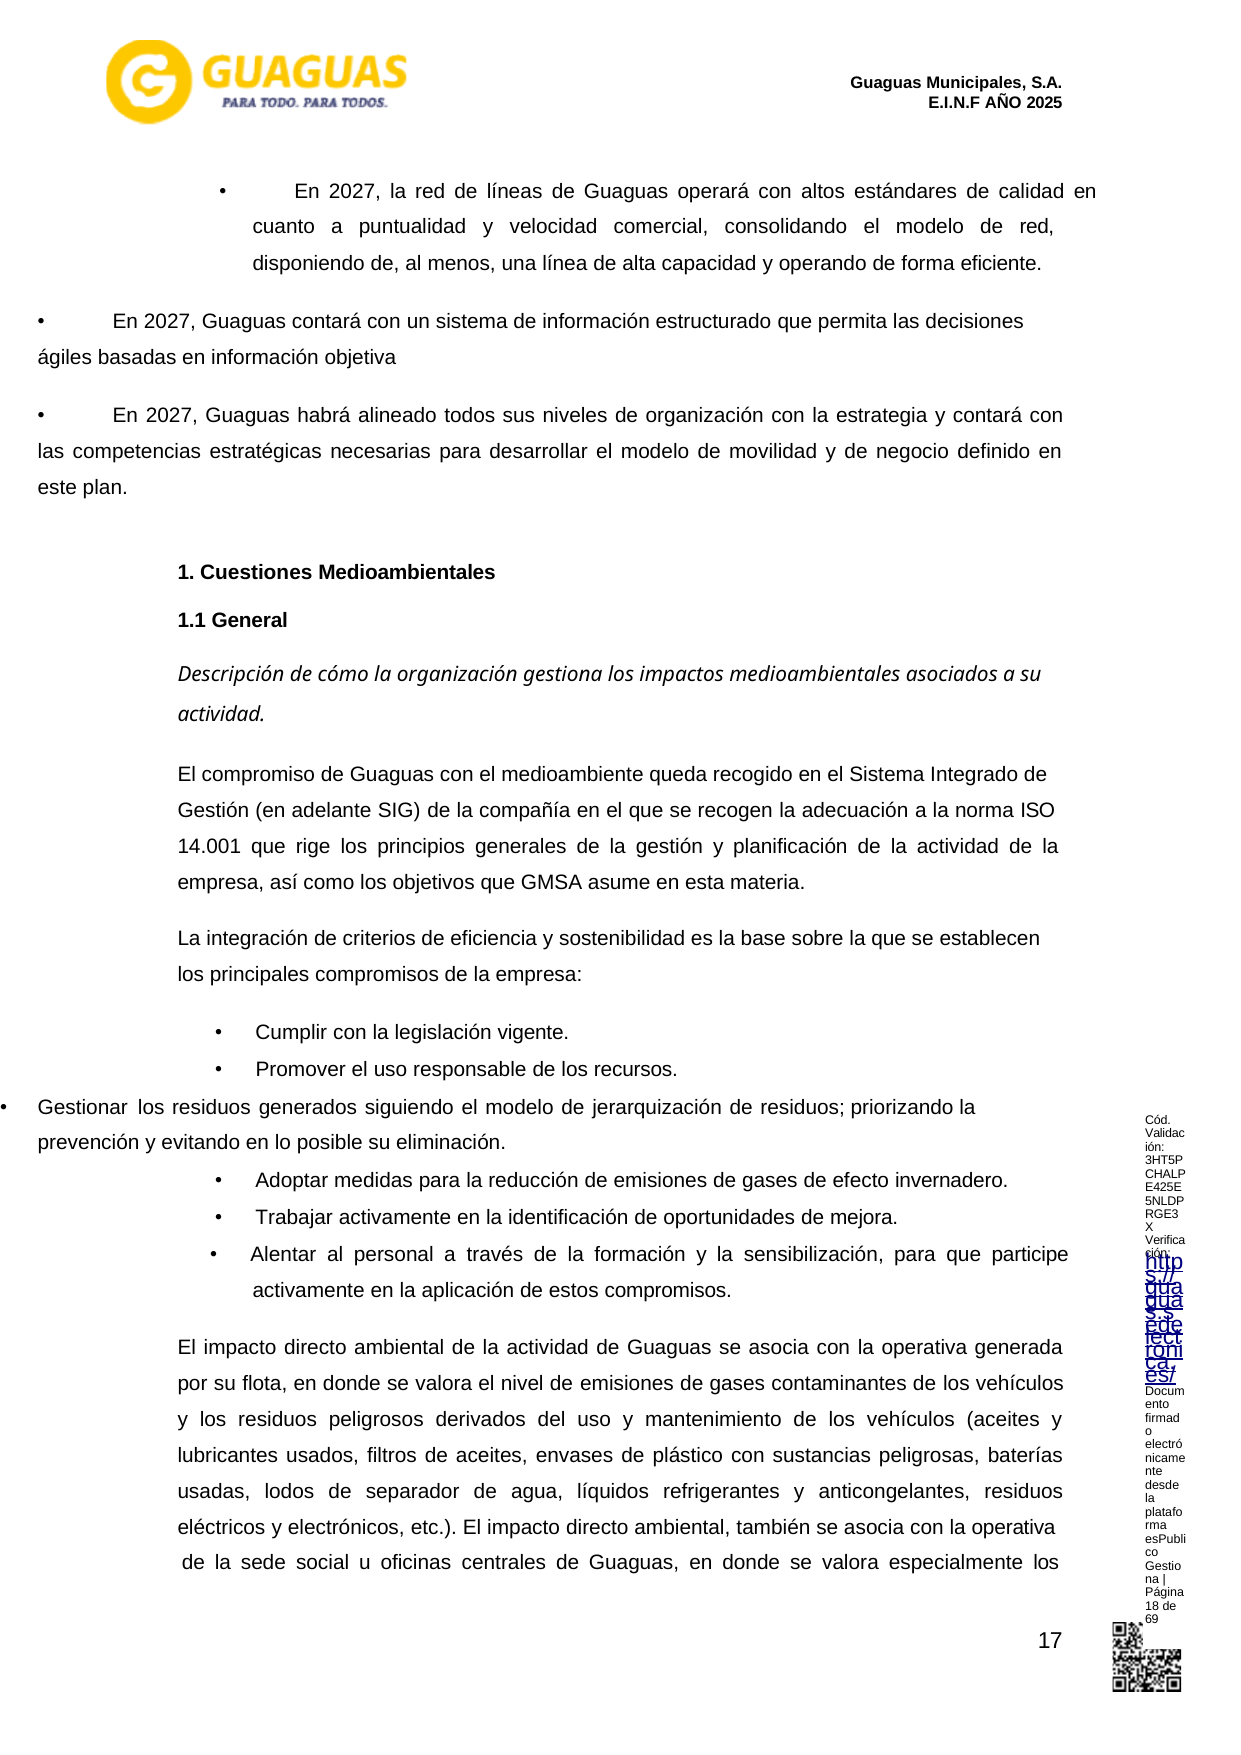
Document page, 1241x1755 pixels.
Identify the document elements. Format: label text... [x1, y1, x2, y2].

text de la sede social u oficinas centrales de Guaguas, en donde se valora especialmente los [37, 1550, 1143, 1574]
list General [177, 608, 1203, 632]
text La integración de criterios de eficiencia y sostenibilidad es la base sobre la que se establecen los principales compromisos de la empresa: [177, 926, 1064, 986]
text El impacto directo ambiental de la actividad de Guaguas se asocia con la operativa generada por su flota, en donde se valora el nivel de emisiones de gases contaminantes de los vehículos y los residuos peligrosos derivados del uso y mantenimiento de los vehículos (aceites y lubricantes usados, filtros de aceites, envases de plástico con sustancias peligrosas, baterías usadas, lodos de separador de agua, líquidos refrigerantes y anticongelantes, residuos eléctricos y electrónicos, etc.). El impacto directo ambiental, también se asocia con la operativa [177, 1335, 1064, 1538]
list Adoptar medidas para la reducción de emisiones de gases de efecto invernadero. [215, 1167, 1143, 1191]
list Cód. Validación: 3HT5PCHALPE425E5NLDPRGE3X [1145, 1113, 1186, 1234]
list Cuestiones Medioambientales [177, 559, 1203, 583]
text activamente en la aplicación de estos compromisos. [252, 1278, 1143, 1302]
list En 2027, la red de líneas de Guaguas operará con altos estándares de calidad en [112, 178, 1203, 202]
list En 2027, Guaguas habrá alineado todos sus niveles de organización con la estrategia y contará con las competencias estratégicas necesarias para desarrollar el modelo de movilidad y de negocio definido en este plan. [37, 402, 1064, 498]
list Trabajar activamente en la identificación de oportunidades de mejora. [215, 1205, 1143, 1229]
list Documento firmado electrónicamente desde la plataforma esPublico Gestiona | Página 18 de 69 [1145, 1384, 1186, 1626]
text disponiendo de, al menos, una línea de alta capacidad y operando de forma eficiente. [252, 250, 1203, 274]
list Cumplir con la legislación vigente. [215, 1020, 1203, 1044]
list En 2027, Guaguas contará con un sistema de información estructurado que permita las decisiones ágiles basadas en información objetiva [37, 308, 1064, 368]
text El compromiso de Guaguas con el medioambiente queda recogido en el Sistema Integrado de Gestión (en adelante SIG) de la compañía en el que se recogen la adecuación a la norma ISO [177, 762, 1067, 822]
list [1143, 1112, 1186, 1649]
list Alentar al personal a través de la formación y la sensibilización, para que participe [75, 1242, 1143, 1266]
list Gestionar los residuos generados siguiendo el modelo de jerarquización de residuos; priorizando la prevención y evitando en lo posible su eliminación. [0, 1095, 1064, 1154]
text 14.001 que rige los principios generales de la gestión y planificación de la actividad de la empresa, así como los objetivos que GMSA asume en esta materia. [177, 834, 1067, 894]
list Verificación: https://guaguas.sedelectronica.es/ [1145, 1234, 1186, 1384]
text cuanto a puntualidad y velocidad comercial, consolidando el modelo de red, [252, 214, 1203, 238]
list Promover el uso responsable de los recursos. [215, 1057, 1203, 1081]
text Descripción de cómo la organización gestiona los impactos medioambientales asociados a su actividad. [177, 659, 1067, 728]
